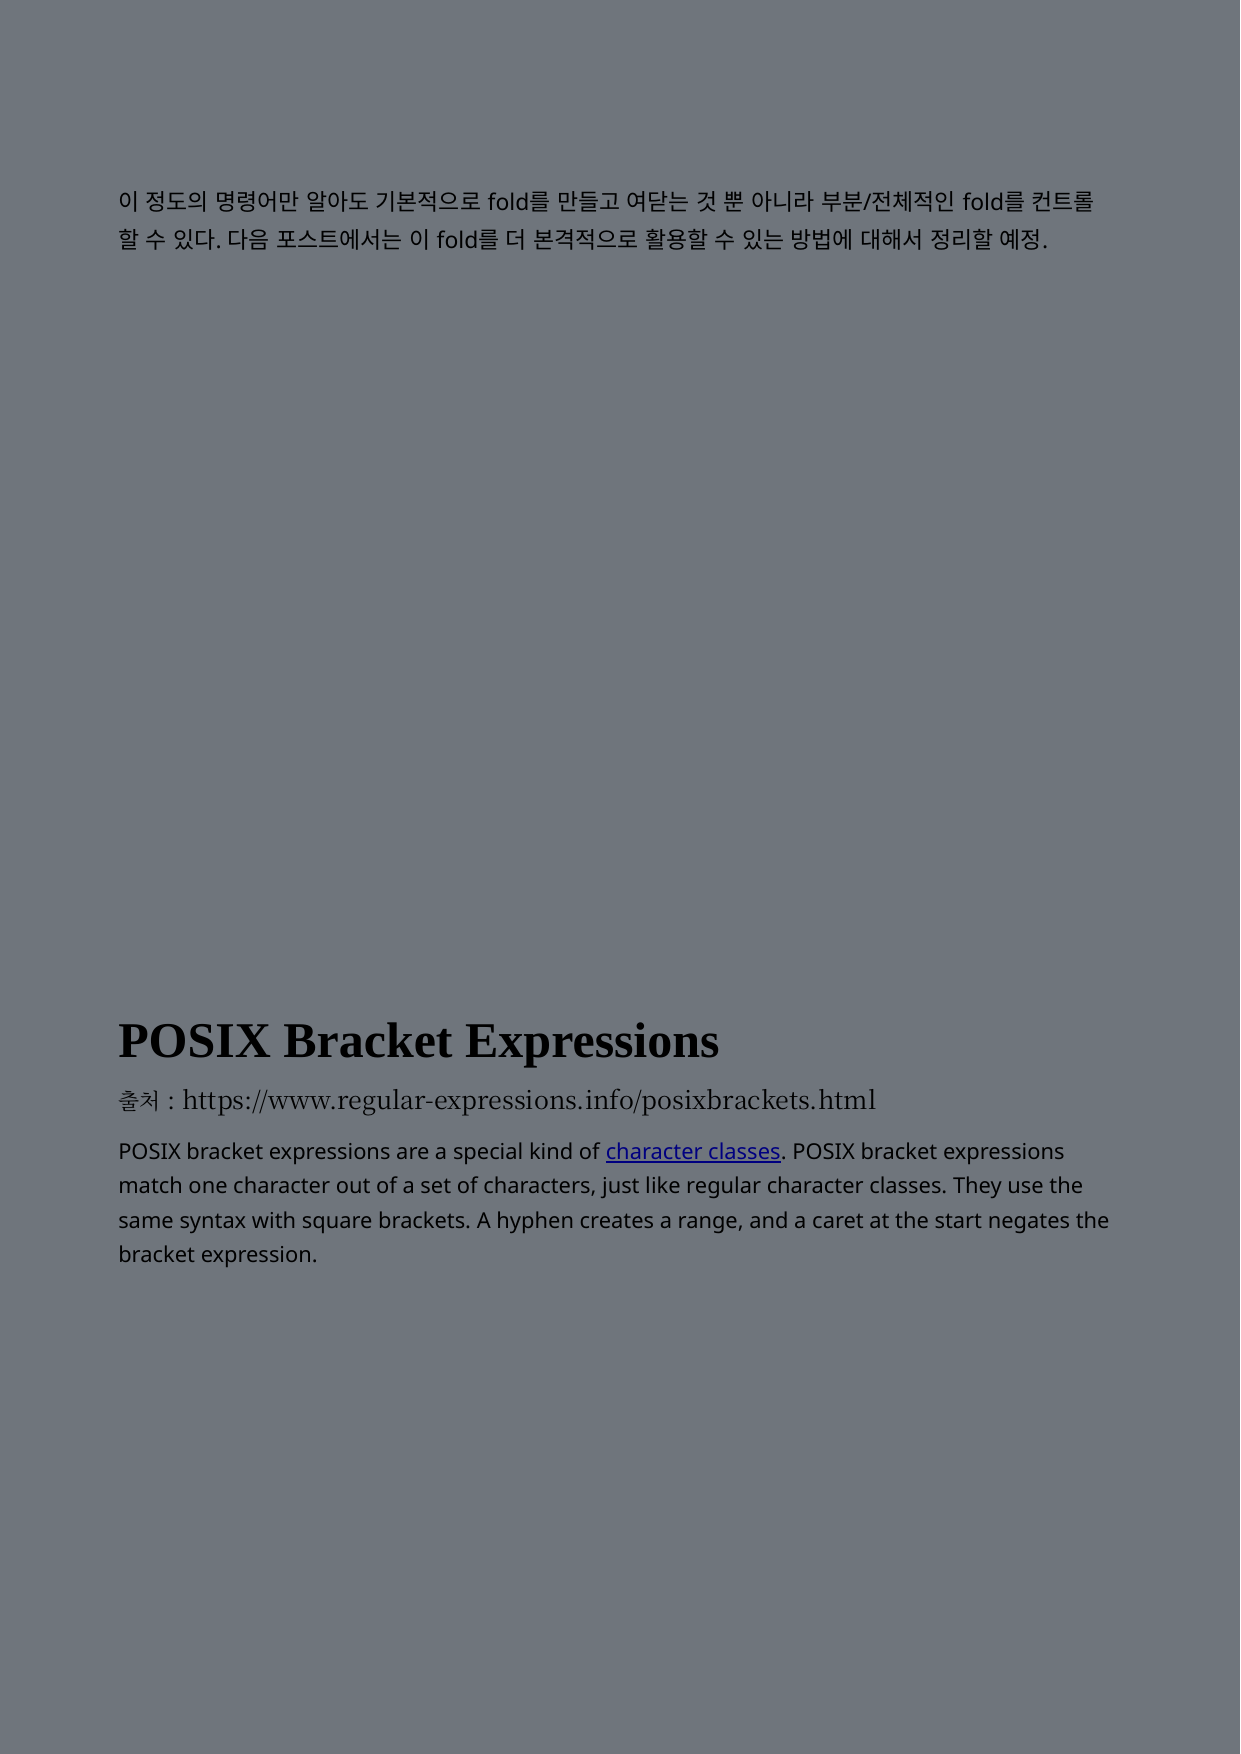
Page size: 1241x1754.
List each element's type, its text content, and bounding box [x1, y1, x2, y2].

text POSIX bracket expressions are a special kind of character classes. POSIX bracket expressions match one character out of a set of characters, just like regular character classes. They use the same syntax with square brackets. A hyphen creates a range, and a caret at the start negates the bracket expression. [118, 1136, 1122, 1269]
text 이 정도의 명령어만 알아도 기본적으로 fold를 만들고 여닫는 것 뿐 아니라 부분/전체적인 fold를 컨트롤 할 수 있다. 다음 포스트에서는 이 fold를 더 본격적으로 활용할 수 있는 방법에 대해서 정리할 예정. [118, 183, 1122, 255]
subtitle POSIX Bracket Expressions [118, 1011, 1122, 1068]
text 출처 : https://www.regular-expressions.info/posixbrackets.html [118, 1081, 1122, 1116]
